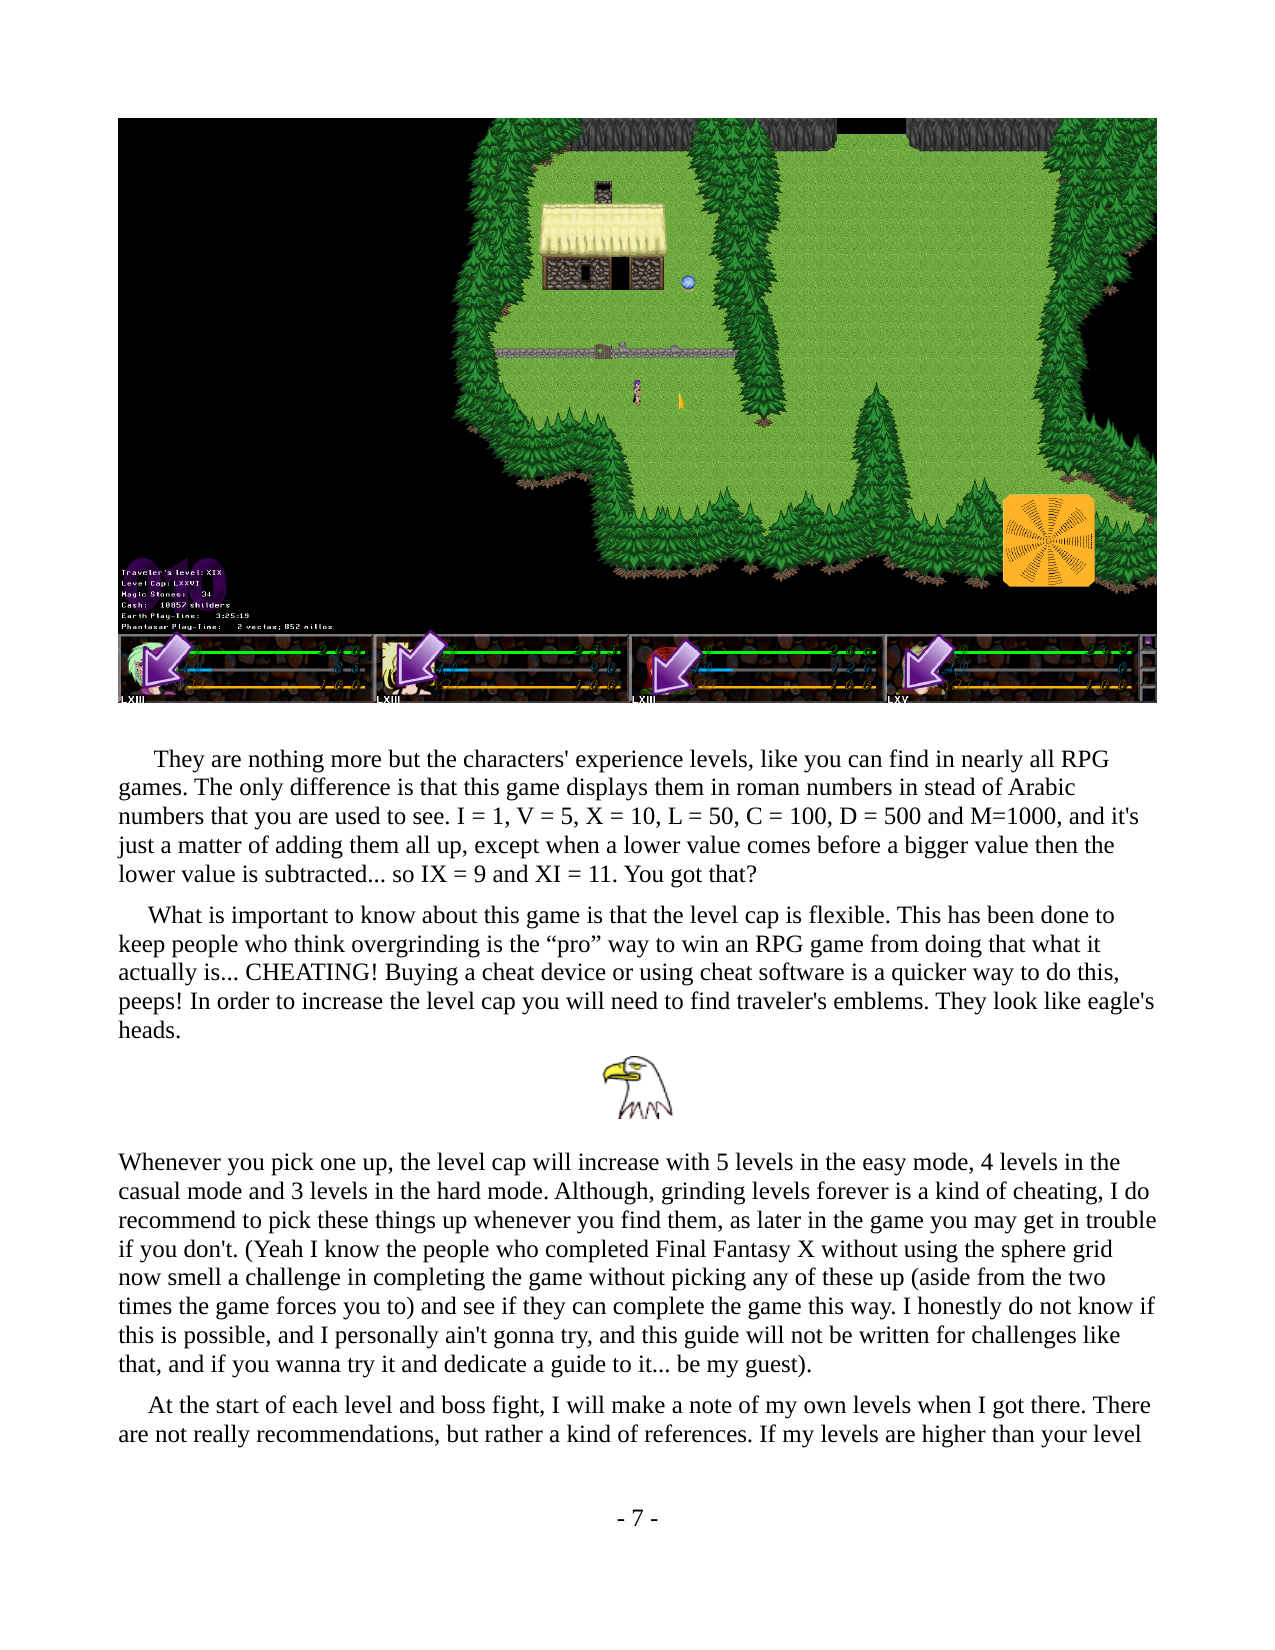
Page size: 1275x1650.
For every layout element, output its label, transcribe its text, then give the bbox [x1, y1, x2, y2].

picture [118, 118, 1157, 703]
text At the start of each level and boss fight, I will make a note of my own levels when I got there. There are not really recommendations, but rather a kind of references. If my levels are higher than your level [118, 1390, 1157, 1447]
text What is important to know about this game is that the level cap is flexible. This has been done to keep people who think overgrinding is the “pro” way to win an RPG game from doing that what it actually is... CHEATING! Buying a cheat device or using cheat software is a quicker way to do this, peeps! In order to increase the level cap you will need to find traveler's emblems. They look like eagle's heads. [118, 900, 1157, 1044]
text Whenever you pick one up, the level cap will increase with 5 levels in the easy mode, 4 levels in the casual mode and 3 levels in the hard mode. Although, grinding levels forever is a kind of cheating, I do recommend to pick these things up whenever you find them, as later in the game you may get in trouble if you don't. (Yeah I know the people who completed Final Fantasy X without using the sphere grid now smell a challenge in completing the game without picking any of these up (aside from the two times the game forces you to) and see if they can complete the game this way. I honestly do not know if this is possible, and I personally ain't gonna try, and this guide will not be written for challenges like that, and if you wanna try it and dedicate a guide to it... be my guest). [118, 1056, 1157, 1377]
text They are nothing more but the characters' experience levels, like you can find in nearly all RPG games. The only difference is that this game displays them in roman numbers in stead of Arabic numbers that you are used to see. I = 1, V = 5, X = 10, L = 50, C = 100, D = 500 and M=1000, and it's just a matter of adding them all up, except when a lower value comes before a bigger value then the lower value is subtracted... so IX = 9 and XI = 11. You got that? [118, 744, 1157, 887]
picture [595, 1056, 680, 1119]
